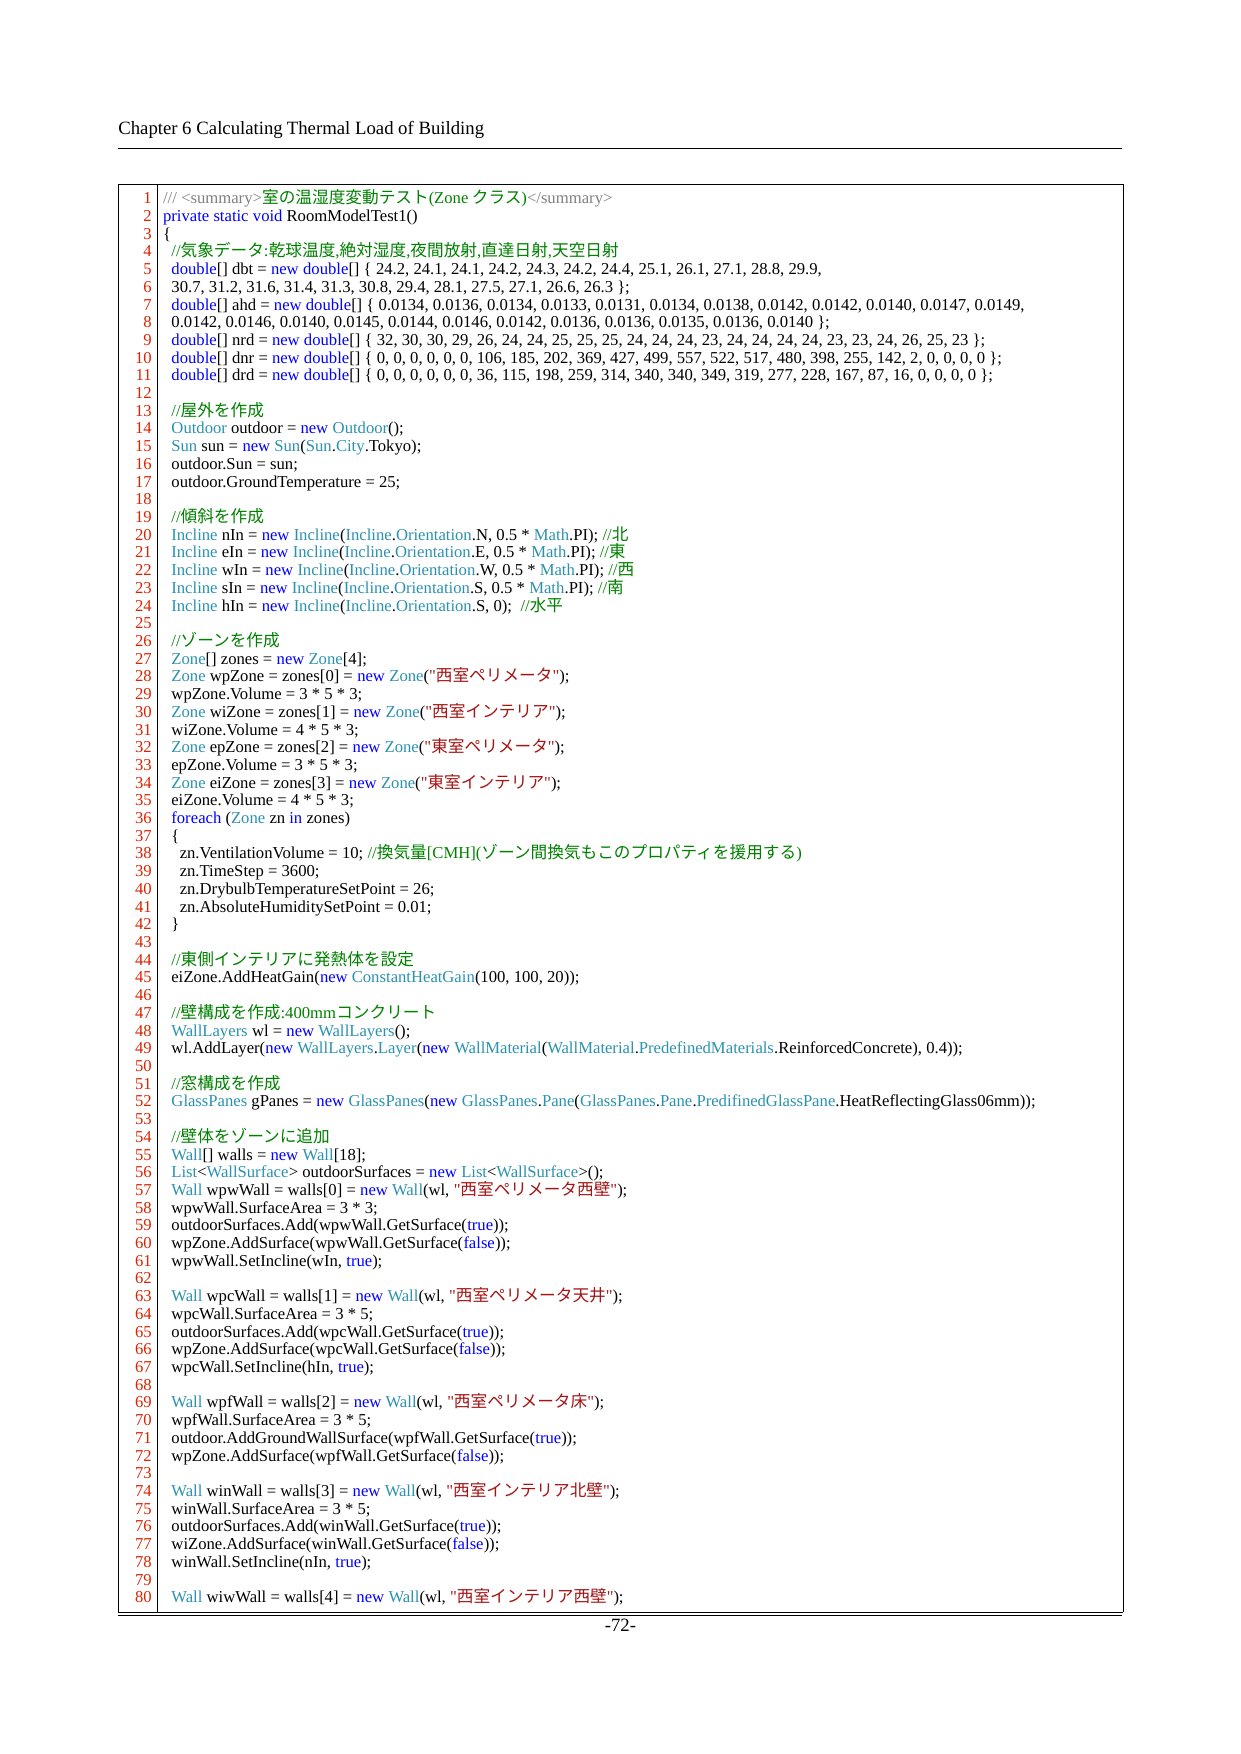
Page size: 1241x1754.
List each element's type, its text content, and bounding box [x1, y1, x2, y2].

table_header 1 2 3 4 5 6 7 8 9 10 11 12 13 14 15 16 17 18 19 20 21 22 23 24 25 26 27 28 29 30 31 32 33 34 35 36 37 38 39 40 41 42 43 44 45 46 47 48 49 50 51 52 53 54 55 56 57 58 59 60 61 62 63 64 65 66 67 68 69 70 71 72 73 74 75 76 77 78 79 80 [119, 185, 157, 1612]
table_header /// <summary>室の温湿度変動テスト(Zoneクラス)</summary> private static void RoomModelTest1() { //気象データ:乾球温度,絶対湿度,夜間放射,直達日射,天空日射 double[] dbt = new double[] { 24.2, 24.1, 24.1, 24.2, 24.3, 24.2, 24.4, 25.1, 26.1, 27.1, 28.8, 29.9, 30.7, 31.2, 31.6, 31.4, 31.3, 30.8, 29.4, 28.1, 27.5, 27.1, 26.6, 26.3 }; double[] ahd = new double[] { 0.0134, 0.0136, 0.0134, 0.0133, 0.0131, 0.0134, 0.0138, 0.0142, 0.0142, 0.0140, 0.0147, 0.0149, 0.0142, 0.0146, 0.0140, 0.0145, 0.0144, 0.0146, 0.0142, 0.0136, 0.0136, 0.0135, 0.0136, 0.0140 }; double[] nrd = new double[] { 32, 30, 30, 29, 26, 24, 24, 25, 25, 25, 24, 24, 24, 23, 24, 24, 24, 24, 23, 23, 24, 26, 25, 23 }; double[] dnr = new double[] { 0, 0, 0, 0, 0, 0, 106, 185, 202, 369, 427, 499, 557, 522, 517, 480, 398, 255, 142, 2, 0, 0, 0, 0 }; double[] drd = new double[] { 0, 0, 0, 0, 0, 0, 36, 115, 198, 259, 314, 340, 340, 349, 319, 277, 228, 167, 87, 16, 0, 0, 0, 0 }; //屋外を作成 Outdoor outdoor = new Outdoor(); Sun sun = new Sun(Sun.City.Tokyo); outdoor.Sun = sun; outdoor.GroundTemperature = 25; //傾斜を作成 Incline nIn = new Incline(Incline.Orientation.N, 0.5 * Math.PI); //北 Incline eIn = new Incline(Incline.Orientation.E, 0.5 * Math.PI); //東 Incline wIn = new Incline(Incline.Orientation.W, 0.5 * Math.PI); //西 Incline sIn = new Incline(Incline.Orientation.S, 0.5 * Math.PI); //南 Incline hIn = new Incline(Incline.Orientation.S, 0); //水平 //ゾーンを作成 Zone[] zones = new Zone[4]; Zone wpZone = zones[0] = new Zone("西室ペリメータ"); wpZone.Volume = 3 * 5 * 3; Zone wiZone = zones[1] = new Zone("西室インテリア"); wiZone.Volume = 4 * 5 * 3; Zone epZone = zones[2] = new Zone("東室ペリメータ"); epZone.Volume = 3 * 5 * 3; Zone eiZone = zones[3] = new Zone("東室インテリア"); eiZone.Volume = 4 * 5 * 3; foreach (Zone zn in zones) { zn.VentilationVolume = 10; //換気量[CMH](ゾーン間換気もこのプロパティを援用する) zn.TimeStep = 3600; zn.DrybulbTemperatureSetPoint = 26; zn.AbsoluteHumiditySetPoint = 0.01; } //東側インテリアに発熱体を設定 eiZone.AddHeatGain(new ConstantHeatGain(100, 100, 20)); //壁構成を作成:400mmコンクリート WallLayers wl = new WallLayers(); wl.AddLayer(new WallLayers.Layer(new WallMaterial(WallMaterial.PredefinedMaterials.ReinforcedConcrete), 0.4)); //窓構成を作成 GlassPanes gPanes = new GlassPanes(new GlassPanes.Pane(GlassPanes.Pane.PredifinedGlassPane.HeatReflectingGlass06mm)); //壁体をゾーンに追加 Wall[] walls = new Wall[18]; List<WallSurface> outdoorSurfaces = new List<WallSurface>(); Wall wpwWall = walls[0] = new Wall(wl, "西室ペリメータ西壁"); wpwWall.SurfaceArea = 3 * 3; outdoorSurfaces.Add(wpwWall.GetSurface(true)); wpZone.AddSurface(wpwWall.GetSurface(false)); wpwWall.SetIncline(wIn, true); Wall wpcWall = walls[1] = new Wall(wl, "西室ペリメータ天井"); wpcWall.SurfaceArea = 3 * 5; outdoorSurfaces.Add(wpcWall.GetSurface(true)); wpZone.AddSurface(wpcWall.GetSurface(false)); wpcWall.SetIncline(hIn, true); Wall wpfWall = walls[2] = new Wall(wl, "西室ペリメータ床"); wpfWall.SurfaceArea = 3 * 5; outdoor.AddGroundWallSurface(wpfWall.GetSurface(true)); wpZone.AddSurface(wpfWall.GetSurface(false)); Wall winWall = walls[3] = new Wall(wl, "西室インテリア北壁"); winWall.SurfaceArea = 3 * 5; outdoorSurfaces.Add(winWall.GetSurface(true)); wiZone.AddSurface(winWall.GetSurface(false)); winWall.SetIncline(nIn, true); Wall wiwWall = walls[4] = new Wall(wl, "西室インテリア西壁"); [158, 185, 1123, 1612]
